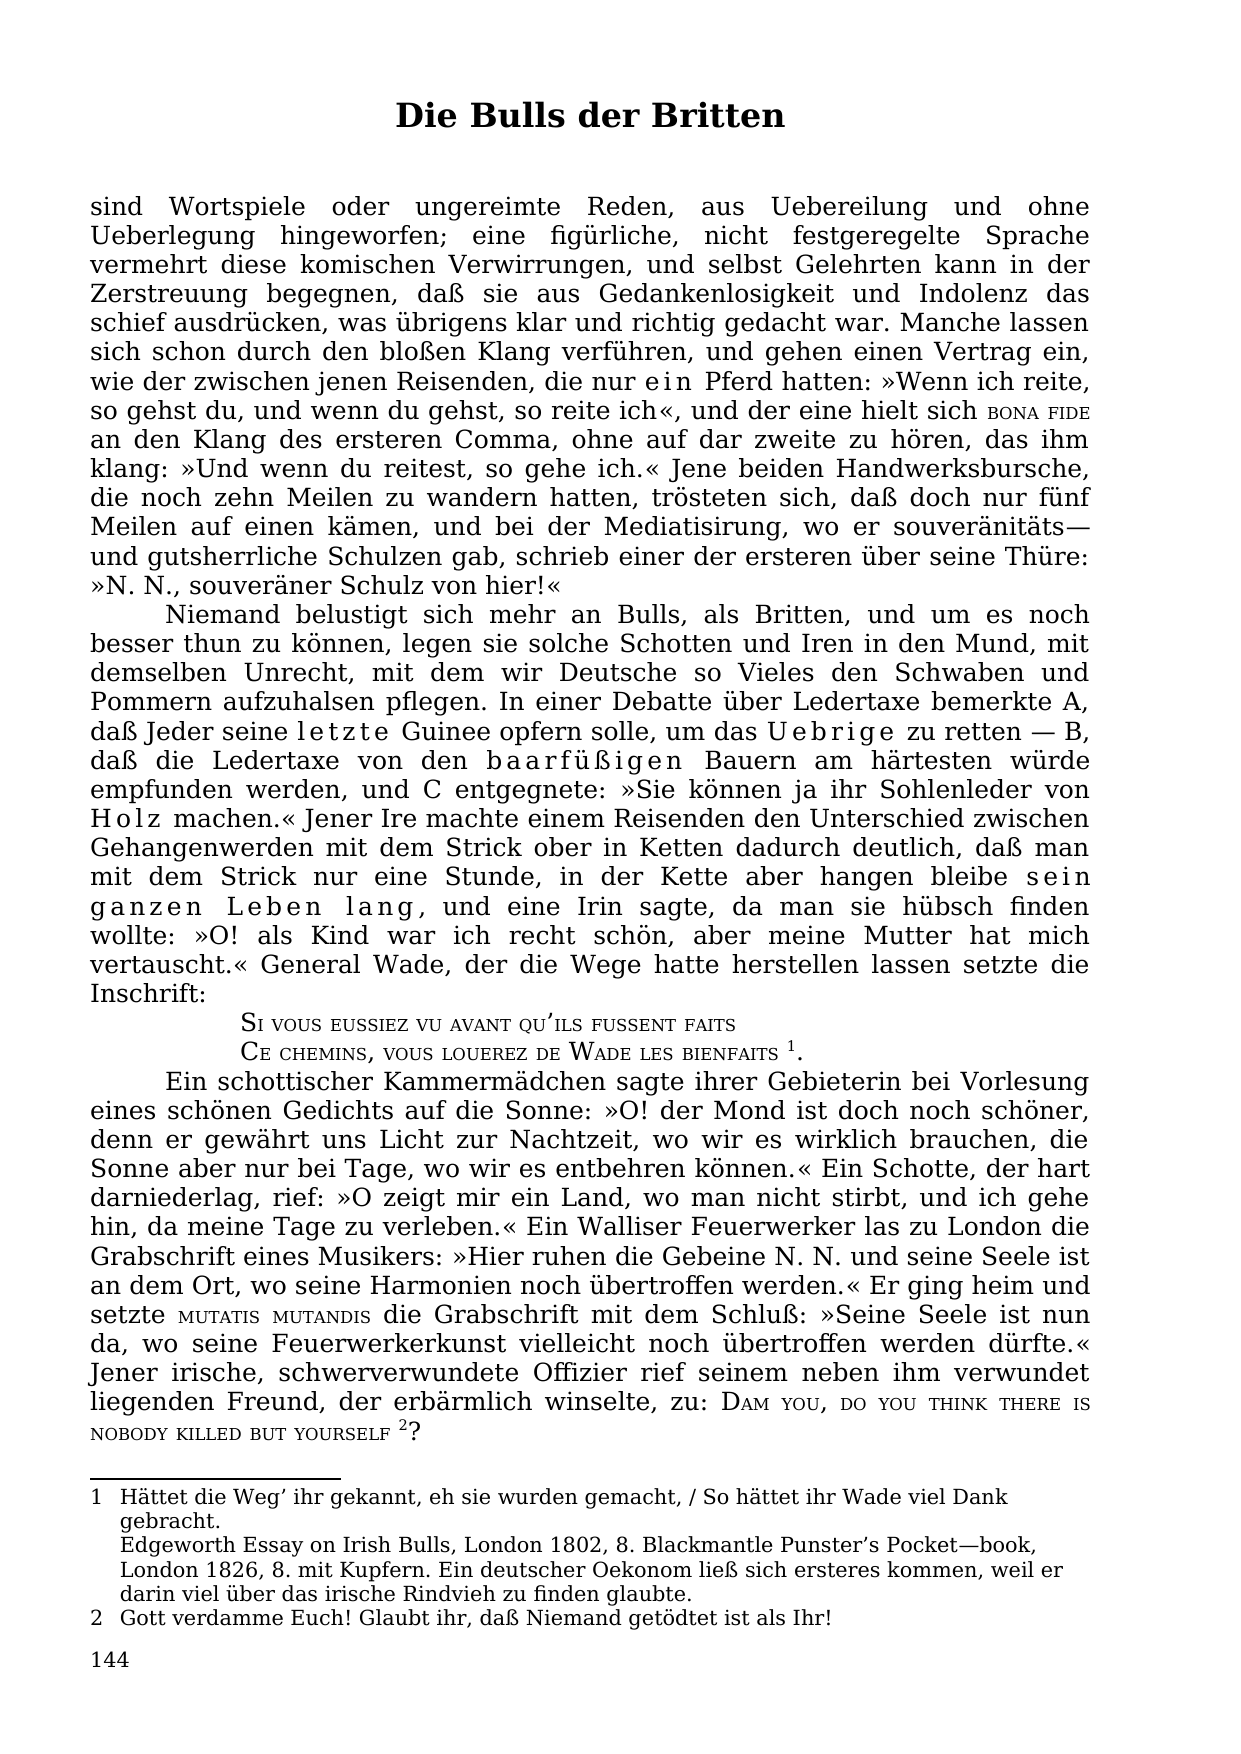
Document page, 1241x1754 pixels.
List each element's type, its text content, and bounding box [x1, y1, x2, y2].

text Ce chemins, vous louerez de Wade les bienfaits . [240, 1037, 1091, 1067]
text Ein schottischer Kammermädchen sagte ihrer Gebieterin bei Vorlesung eines schönen Gedichts auf die Sonne: »O! der Mond ist doch noch schöner, denn er gewährt uns Licht zur Nachtzeit, wo wir es wirklich brauchen, die Sonne aber nur bei Tage, wo wir es entbehren können.« Ein Schotte, der hart darniederlag, rief: »O zeigt mir ein Land, wo man nicht stirbt, und ich gehe hin, da meine Tage zu verleben.« Ein Walliser Feuerwerker las zu London die Grabschrift eines Musikers: »Hier ruhen die Gebeine N. N. und seine Seele ist an dem Ort, wo seine Harmonien noch übertroffen werden.« Er ging heim und setzte mutatis mutandis die Grabschrift mit dem Schluß: »Seine Seele ist nun da, wo seine Feuerwerkerkunst vielleicht noch übertroffen werden dürfte.« Jener irische, schwerverwundete Offizier rief seinem neben ihm verwundet liegenden Freund, der erbärmlich winselte, zu: Dam you, do you think there is nobody killed but yourself ? [90, 1067, 1091, 1446]
text sind Wortspiele oder ungereimte Reden, aus Uebereilung und ohne Ueberlegung hingeworfen; eine figürliche, nicht festgeregelte Sprache vermehrt diese komischen Verwirrungen, und selbst Gelehrten kann in der Zerstreuung begegnen, daß sie aus Gedankenlosigkeit und Indolenz das schief ausdrücken, was übrigens klar und richtig gedacht war. Manche lassen sich schon durch den bloßen Klang verführen, und gehen einen Vertrag ein, wie der zwischen jenen Reisenden, die nur ein Pferd hatten: »Wenn ich reite, so gehst du, und wenn du gehst, so reite ich«, und der eine hielt sich bona fide an den Klang des ersteren Comma, ohne auf dar zweite zu hören, das ihm klang: »Und wenn du reitest, so gehe ich.« Jene beiden Handwerksbursche, die noch zehn Meilen zu wandern hatten, trösteten sich, daß doch nur fünf Meilen auf einen kämen, und bei der Mediatisirung, wo er souveränitäts— und gutsherrliche Schulzen gab, schrieb einer der ersteren über seine Thüre: »N. N., souveräner Schulz von hier!« [90, 164, 1091, 600]
text Hättet die Weg’ ihr gekannt, eh sie wurden gemacht, / So hättet ihr Wade viel Dank gebracht. [90, 1485, 1091, 1533]
text Edgeworth Essay on Irish Bulls, London 1802, 8. Blackmantle Punster’s Pocket—book, London 1826, 8. mit Kupfern. Ein deutscher Oekonom ließ sich ersteres kommen, weil er darin viel über das irische Rindvieh zu finden glaubte. [90, 1533, 1091, 1606]
text Gott verdamme Euch! Glaubt ihr, daß Niemand getödtet ist als Ihr! [90, 1606, 1091, 1631]
text Niemand belustigt sich mehr an Bulls, als Britten, und um es noch besser thun zu können, legen sie solche Schotten und Iren in den Mund, mit demselben Unrecht, mit dem wir Deutsche so Vieles den Schwaben und Pommern aufzuhalsen pflegen. In einer Debatte über Ledertaxe bemerkte A, daß Jeder seine letzte Guinee opfern solle, um das Uebrige zu retten — B, daß die Ledertaxe von den baarfüßigen Bauern am härtesten würde empfunden werden, und C entgegnete: »Sie können ja ihr Sohlenleder von Holz machen.« Jener Ire machte einem Reisenden den Unterschied zwischen Gehangenwerden mit dem Strick ober in Ketten dadurch deutlich, daß man mit dem Strick nur eine Stunde, in der Kette aber hangen bleibe sein ganzen Leben lang, und eine Irin sagte, da man sie hübsch finden wollte: »O! als Kind war ich recht schön, aber meine Mutter hat mich vertauscht.« General Wade, der die Wege hatte herstellen lassen setzte die Inschrift: [90, 600, 1091, 1008]
text Die Bulls der Britten [90, 75, 1091, 135]
text Si vous eussiez vu avant qu’ils fussent faits [240, 1008, 1091, 1037]
